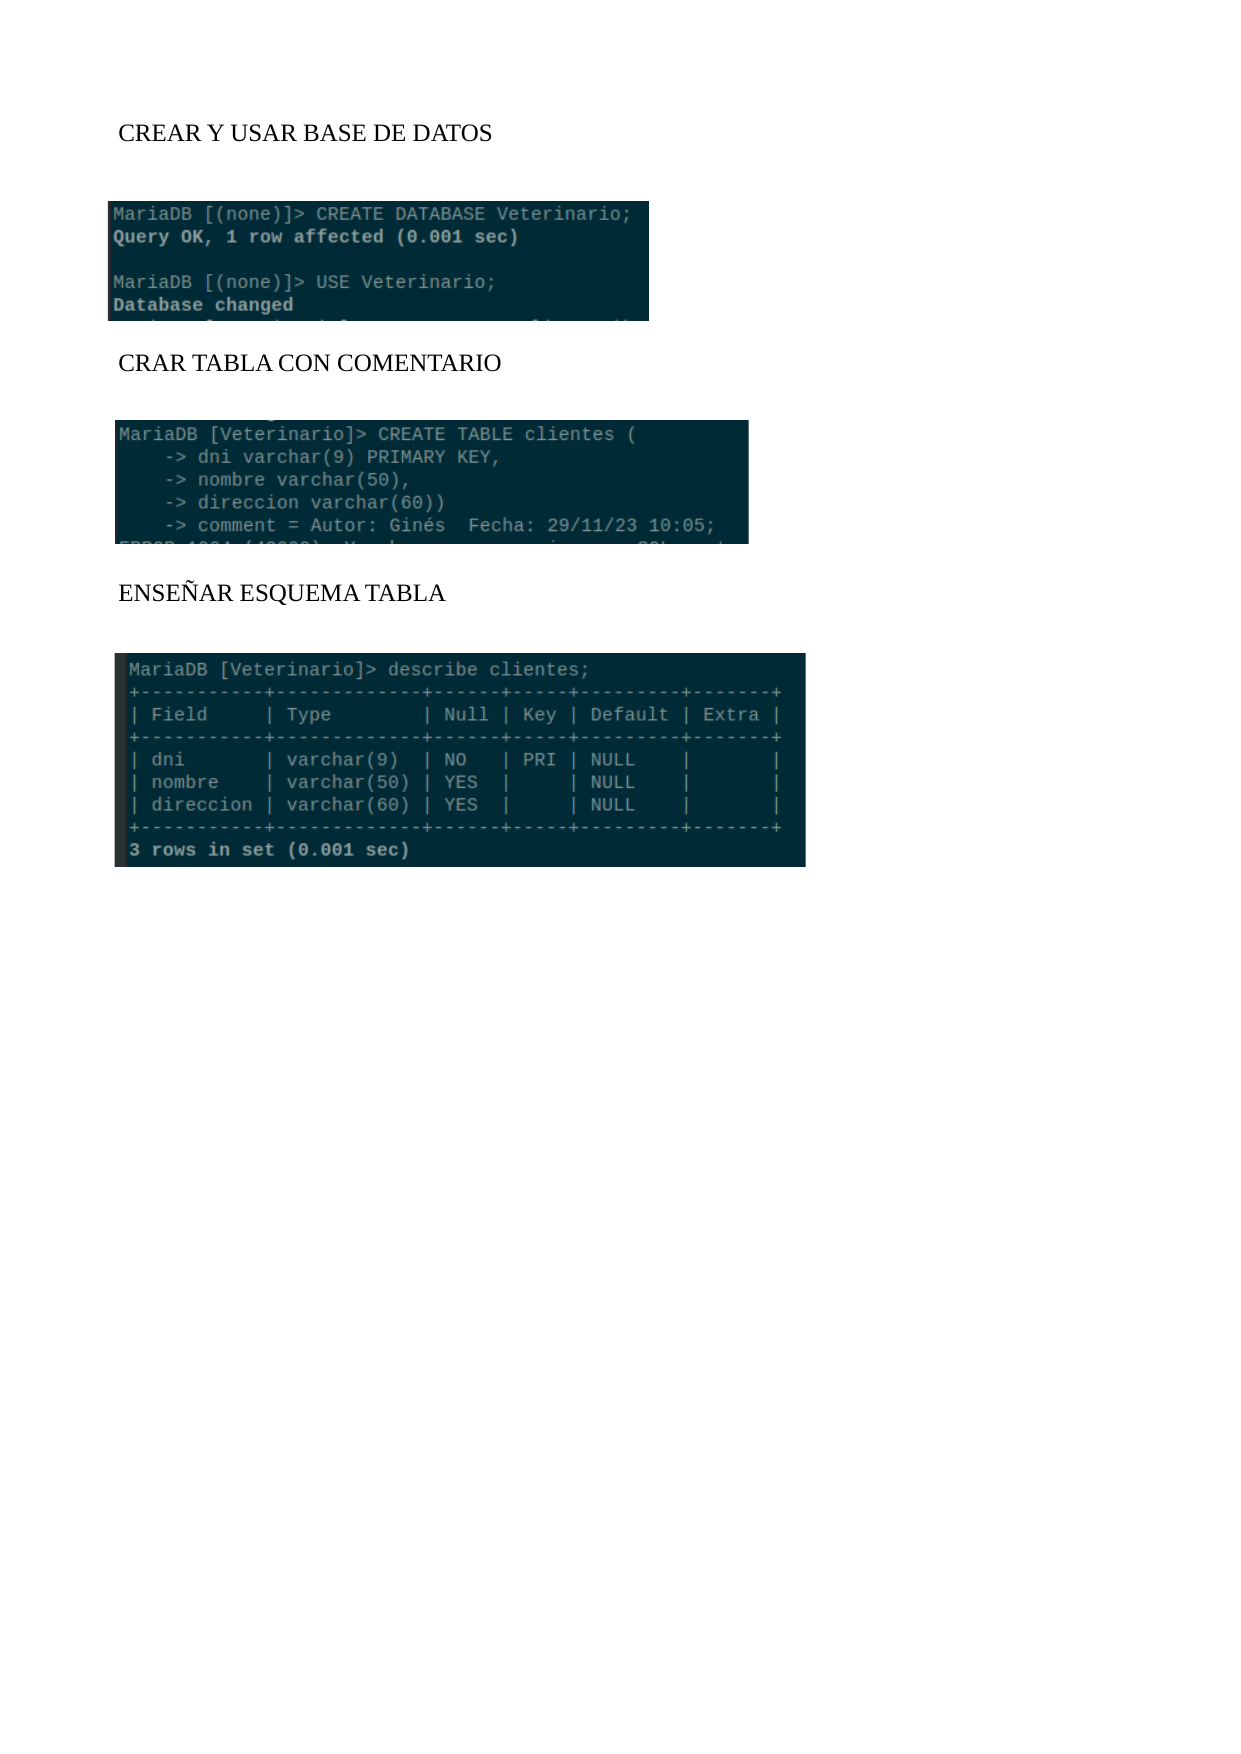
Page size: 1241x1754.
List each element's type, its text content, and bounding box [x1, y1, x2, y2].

picture [683, 688, 691, 696]
picture [296, 210, 304, 218]
picture [402, 451, 434, 462]
picture [268, 453, 275, 462]
picture [593, 430, 602, 440]
picture [228, 278, 258, 288]
picture [428, 495, 432, 512]
picture [547, 711, 556, 721]
picture [334, 430, 343, 440]
picture [143, 666, 150, 675]
picture [290, 430, 310, 440]
picture [290, 842, 295, 859]
picture [299, 844, 309, 855]
picture [318, 229, 327, 242]
picture [436, 428, 445, 440]
picture [498, 208, 508, 219]
picture [199, 778, 205, 788]
picture [286, 206, 291, 223]
picture [570, 733, 578, 741]
picture [313, 453, 320, 462]
picture [164, 775, 195, 788]
picture [425, 428, 433, 440]
picture [592, 708, 606, 720]
picture [457, 776, 465, 788]
picture [549, 427, 557, 440]
picture [629, 427, 633, 443]
picture [419, 522, 433, 531]
picture [363, 276, 372, 288]
picture [402, 496, 423, 508]
picture [403, 522, 411, 531]
picture [209, 801, 217, 810]
picture [152, 797, 161, 810]
picture [325, 450, 329, 466]
picture [245, 453, 253, 462]
picture [616, 799, 623, 810]
picture [549, 753, 555, 765]
picture [130, 663, 144, 675]
picture [183, 301, 191, 310]
picture [261, 233, 282, 242]
picture [583, 519, 591, 531]
picture [739, 711, 746, 720]
picture [227, 230, 237, 242]
picture [333, 752, 341, 765]
picture [359, 472, 363, 489]
picture [313, 430, 320, 440]
picture [278, 666, 284, 675]
picture [114, 299, 135, 310]
picture [344, 844, 354, 855]
picture [363, 229, 383, 242]
picture [773, 733, 781, 741]
picture [481, 522, 489, 531]
picture [256, 664, 262, 675]
picture [266, 733, 274, 741]
picture [222, 428, 231, 440]
picture [446, 799, 454, 810]
picture [424, 823, 432, 831]
picture [603, 799, 612, 810]
picture [476, 233, 507, 242]
picture [177, 452, 186, 460]
picture [321, 778, 330, 788]
picture [302, 476, 308, 485]
picture [544, 210, 551, 219]
picture [197, 707, 206, 720]
picture [503, 733, 510, 741]
picture [595, 519, 603, 531]
picture [255, 476, 264, 483]
picture [222, 522, 253, 531]
picture [131, 824, 139, 831]
picture [239, 499, 247, 508]
picture [446, 776, 454, 787]
picture [535, 711, 544, 720]
picture [403, 797, 407, 814]
picture [329, 233, 349, 242]
picture [266, 688, 274, 696]
picture [299, 778, 308, 788]
picture [199, 449, 207, 462]
picture [420, 208, 428, 219]
picture [470, 519, 478, 531]
picture [549, 519, 557, 531]
picture [222, 662, 227, 679]
picture [266, 844, 274, 855]
picture [390, 519, 400, 531]
picture [481, 451, 489, 462]
picture [321, 801, 330, 810]
picture [175, 713, 183, 720]
picture [454, 278, 461, 288]
picture [392, 752, 396, 769]
picture [374, 278, 382, 288]
picture [364, 208, 371, 219]
picture [288, 756, 297, 765]
picture [261, 278, 270, 288]
picture [351, 208, 361, 219]
picture [311, 519, 321, 531]
picture [114, 230, 146, 246]
picture [503, 428, 512, 440]
picture [160, 278, 169, 288]
picture [368, 451, 389, 462]
picture [279, 427, 287, 440]
picture [395, 662, 409, 675]
picture [683, 733, 691, 741]
picture [268, 430, 275, 440]
picture [403, 842, 407, 859]
picture [349, 450, 353, 466]
picture [391, 428, 423, 440]
picture [311, 756, 318, 765]
picture [396, 278, 405, 288]
picture [574, 518, 579, 527]
picture [492, 522, 500, 531]
picture [155, 427, 163, 440]
picture [150, 206, 154, 219]
picture [470, 428, 490, 440]
picture [269, 519, 275, 531]
picture [347, 476, 353, 485]
picture [627, 776, 634, 788]
picture [572, 430, 579, 440]
picture [333, 775, 341, 787]
picture [457, 753, 466, 765]
picture [603, 753, 612, 765]
picture [570, 823, 578, 831]
picture [182, 230, 203, 242]
picture [114, 276, 135, 288]
picture [321, 844, 342, 855]
picture [524, 708, 533, 720]
picture [149, 233, 169, 246]
picture [454, 230, 462, 242]
picture [199, 522, 207, 531]
picture [177, 476, 186, 484]
picture [515, 522, 524, 531]
picture [627, 754, 634, 765]
picture [165, 430, 174, 440]
picture [369, 473, 389, 485]
picture [408, 230, 417, 242]
picture [300, 711, 306, 724]
picture [431, 208, 463, 219]
picture [606, 430, 613, 440]
picture [154, 666, 161, 675]
picture [570, 688, 578, 696]
picture [683, 519, 693, 531]
picture [379, 428, 388, 440]
picture [138, 278, 145, 288]
picture [131, 688, 139, 696]
picture [413, 666, 420, 675]
picture [290, 499, 298, 508]
picture [295, 233, 304, 242]
picture [705, 708, 713, 720]
picture [311, 801, 318, 810]
picture [266, 824, 274, 831]
picture [617, 519, 624, 531]
picture [345, 522, 355, 531]
picture [352, 230, 360, 242]
picture [504, 518, 512, 531]
picture [265, 668, 273, 675]
picture [311, 711, 330, 724]
picture [409, 278, 416, 288]
picture [334, 476, 343, 485]
picture [288, 708, 297, 720]
picture [177, 428, 197, 440]
picture [394, 472, 398, 489]
text CRAR TABLA CON COMENTARIO [118, 348, 1122, 377]
picture [393, 496, 397, 512]
picture [246, 428, 252, 440]
picture [290, 450, 298, 462]
picture [114, 208, 134, 219]
picture [538, 427, 546, 440]
picture [457, 662, 471, 675]
picture [324, 427, 332, 440]
picture [628, 519, 637, 531]
picture [458, 451, 478, 462]
picture [159, 210, 168, 219]
picture [627, 799, 634, 810]
picture [470, 707, 474, 720]
picture [560, 430, 568, 440]
picture [522, 208, 529, 219]
picture [301, 453, 309, 462]
picture [749, 711, 758, 720]
picture [218, 275, 222, 291]
picture [153, 778, 161, 788]
picture [717, 711, 724, 720]
picture [566, 210, 574, 219]
picture [216, 301, 224, 310]
picture [312, 499, 321, 508]
picture [138, 299, 145, 310]
picture [387, 276, 393, 288]
picture [335, 451, 343, 462]
picture [526, 430, 534, 440]
picture [590, 210, 597, 219]
picture [149, 275, 157, 288]
picture [251, 233, 259, 242]
picture [329, 208, 348, 219]
picture [255, 501, 264, 508]
picture [255, 430, 264, 440]
picture [617, 707, 623, 720]
picture [231, 801, 246, 810]
picture [584, 428, 590, 440]
picture [729, 709, 735, 720]
picture [199, 495, 207, 508]
picture [233, 430, 241, 440]
picture [152, 752, 161, 765]
picture [524, 753, 545, 765]
picture [288, 801, 297, 810]
picture [602, 206, 606, 219]
picture [502, 823, 511, 831]
picture [662, 709, 667, 720]
picture [560, 519, 569, 531]
picture [437, 522, 444, 531]
picture [243, 846, 252, 855]
picture [223, 499, 229, 508]
picture [592, 799, 600, 810]
picture [465, 208, 473, 213]
picture [367, 846, 398, 855]
picture [397, 208, 406, 219]
picture [278, 476, 287, 485]
picture [468, 781, 477, 788]
picture [532, 210, 540, 219]
picture [228, 210, 258, 219]
picture [549, 664, 555, 675]
picture [436, 451, 444, 462]
picture [408, 208, 417, 219]
picture [317, 208, 326, 219]
picture [611, 210, 620, 219]
picture [210, 842, 230, 855]
picture [255, 453, 264, 462]
picture [186, 801, 195, 810]
picture [431, 278, 439, 287]
picture [616, 776, 623, 788]
picture [457, 798, 465, 810]
picture [171, 276, 192, 288]
picture [345, 499, 354, 508]
picture [503, 688, 510, 696]
picture [218, 207, 222, 223]
picture [490, 666, 499, 675]
picture [144, 430, 151, 440]
picture [592, 776, 600, 788]
picture [683, 823, 691, 831]
picture [312, 666, 319, 675]
picture [651, 519, 659, 531]
picture [245, 476, 252, 485]
picture [512, 229, 517, 246]
picture [446, 708, 454, 720]
picture [592, 753, 600, 765]
picture [628, 711, 634, 720]
picture [459, 428, 467, 440]
picture [154, 846, 161, 855]
picture [324, 472, 331, 485]
picture [616, 753, 623, 765]
picture [469, 798, 477, 808]
picture [131, 733, 139, 741]
picture [357, 778, 363, 787]
picture [324, 522, 331, 531]
picture [773, 688, 781, 696]
picture [509, 210, 518, 219]
picture [323, 666, 329, 675]
text CREAR Y USAR BASE DE DATOS [118, 118, 1122, 147]
picture [131, 844, 139, 855]
picture [577, 210, 585, 219]
picture [211, 453, 219, 462]
picture [307, 229, 316, 242]
picture [210, 472, 242, 485]
picture [424, 688, 431, 696]
picture [210, 522, 219, 531]
picture [148, 297, 180, 310]
picture [114, 653, 127, 867]
picture [357, 495, 365, 508]
picture [344, 778, 353, 788]
picture [336, 519, 342, 531]
picture [369, 797, 373, 814]
picture [138, 210, 145, 219]
picture [227, 297, 293, 314]
picture [430, 230, 451, 242]
picture [207, 206, 212, 223]
picture [399, 229, 403, 246]
picture [442, 278, 451, 288]
picture [120, 428, 141, 440]
picture [254, 846, 263, 855]
picture [423, 666, 431, 675]
picture [357, 662, 362, 679]
picture [393, 451, 398, 462]
picture [381, 499, 387, 508]
picture [186, 663, 207, 675]
picture [288, 779, 296, 788]
picture [439, 495, 443, 510]
picture [164, 846, 196, 855]
picture [209, 778, 217, 788]
picture [424, 733, 432, 741]
picture [446, 753, 454, 765]
picture [571, 666, 578, 675]
picture [465, 275, 473, 288]
picture [524, 668, 532, 675]
picture [773, 823, 781, 831]
picture [261, 210, 270, 219]
picture [661, 519, 671, 531]
picture [329, 276, 349, 288]
picture [171, 208, 192, 219]
picture [278, 453, 286, 462]
picture [231, 663, 241, 675]
picture [696, 519, 704, 531]
picture [357, 756, 363, 765]
picture [333, 797, 341, 810]
picture [369, 752, 373, 769]
picture [193, 301, 203, 310]
picture [358, 522, 365, 531]
picture [378, 776, 399, 788]
picture [317, 276, 337, 288]
picture [107, 201, 111, 321]
picture [335, 499, 342, 508]
picture [311, 476, 320, 485]
picture [176, 801, 183, 810]
picture [420, 275, 428, 288]
picture [311, 778, 318, 787]
picture [475, 278, 485, 288]
picture [153, 708, 161, 720]
picture [378, 753, 387, 765]
picture [374, 208, 382, 219]
picture [465, 208, 484, 219]
picture [356, 801, 363, 810]
picture [378, 798, 399, 810]
picture [321, 756, 330, 765]
picture [197, 801, 206, 810]
picture [493, 428, 501, 440]
text ENSEÑAR ESQUEMA TABLA [118, 578, 1122, 607]
picture [603, 776, 612, 788]
picture [435, 666, 442, 675]
